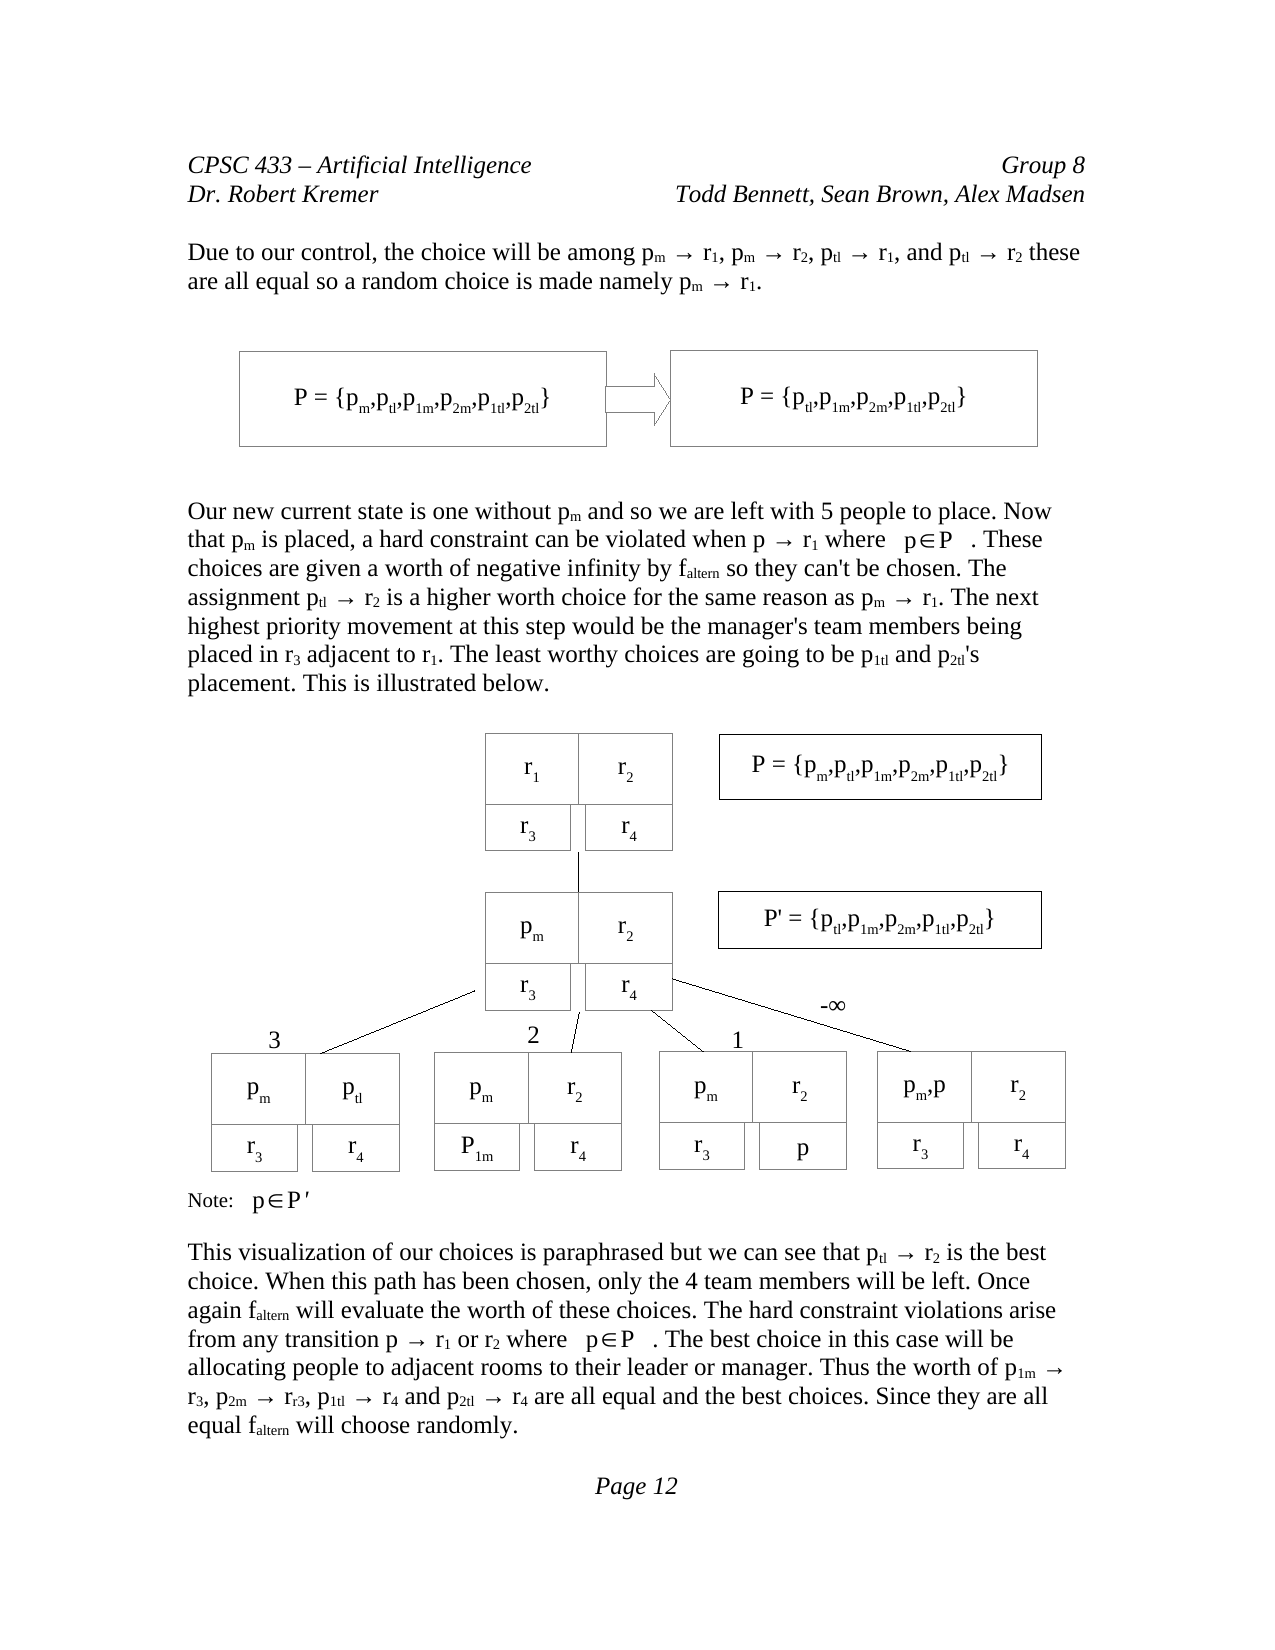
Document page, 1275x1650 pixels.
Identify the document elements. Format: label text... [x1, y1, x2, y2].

text Due to our control, the choice will be among pm → r1, pm → r2, ptl → r1, and ptl → r2 these are all equal so a random choice is made namely pm → r1. [187, 237, 1087, 294]
text Our new current state is one without pm and so we are left with 5 people to place. Now that pm is placed, a hard constraint can be violated when p → r1 where. These choices are given a worth of negative infinity by faltern so they can't be chosen. The assignment ptl → r2 is a higher worth choice for the same reason as pm → r1. The next highest priority movement at this step would be the manager's team members being placed in r3 adjacent to r1. The least worthy choices are going to be p1tl and p2tl's placement. This is illustrated below. [187, 496, 1087, 697]
text Note: [187, 1186, 1087, 1213]
text This visualization of our choices is paraphrased but we can see that ptl → r2 is the best choice. When this path has been chosen, only the 4 team members will be left. Once again faltern will evaluate the worth of these choices. The hard constraint violations arise from any transition p → r1 or r2 where. The best choice in this case will be allocating people to adjacent rooms to their leader or manager. Thus the worth of p1m → r3, p2m → rr3, p1tl → r4 and p2tl → r4 are all equal and the best choices. Since they are all equal faltern will choose randomly. [187, 1237, 1087, 1439]
